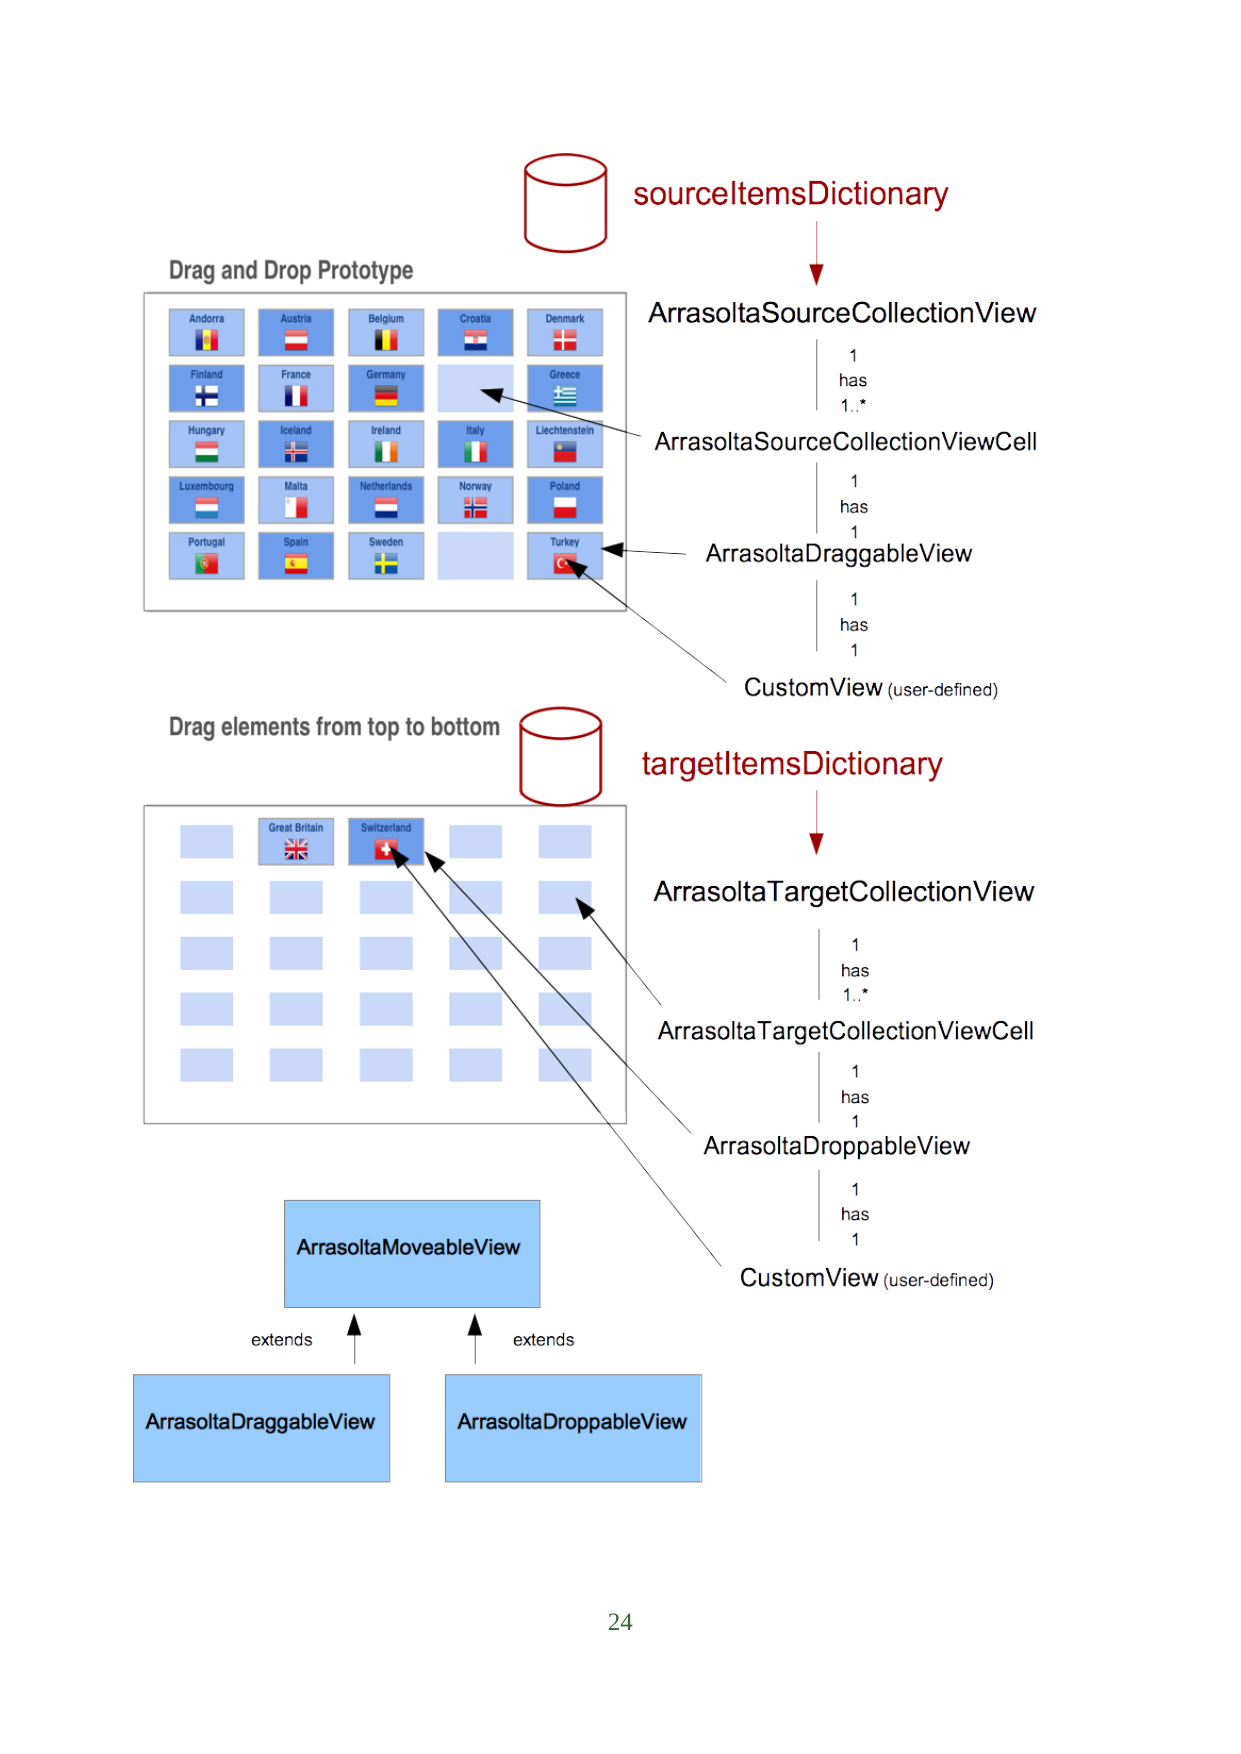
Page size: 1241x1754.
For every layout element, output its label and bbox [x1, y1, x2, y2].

picture [118, 118, 1123, 1538]
